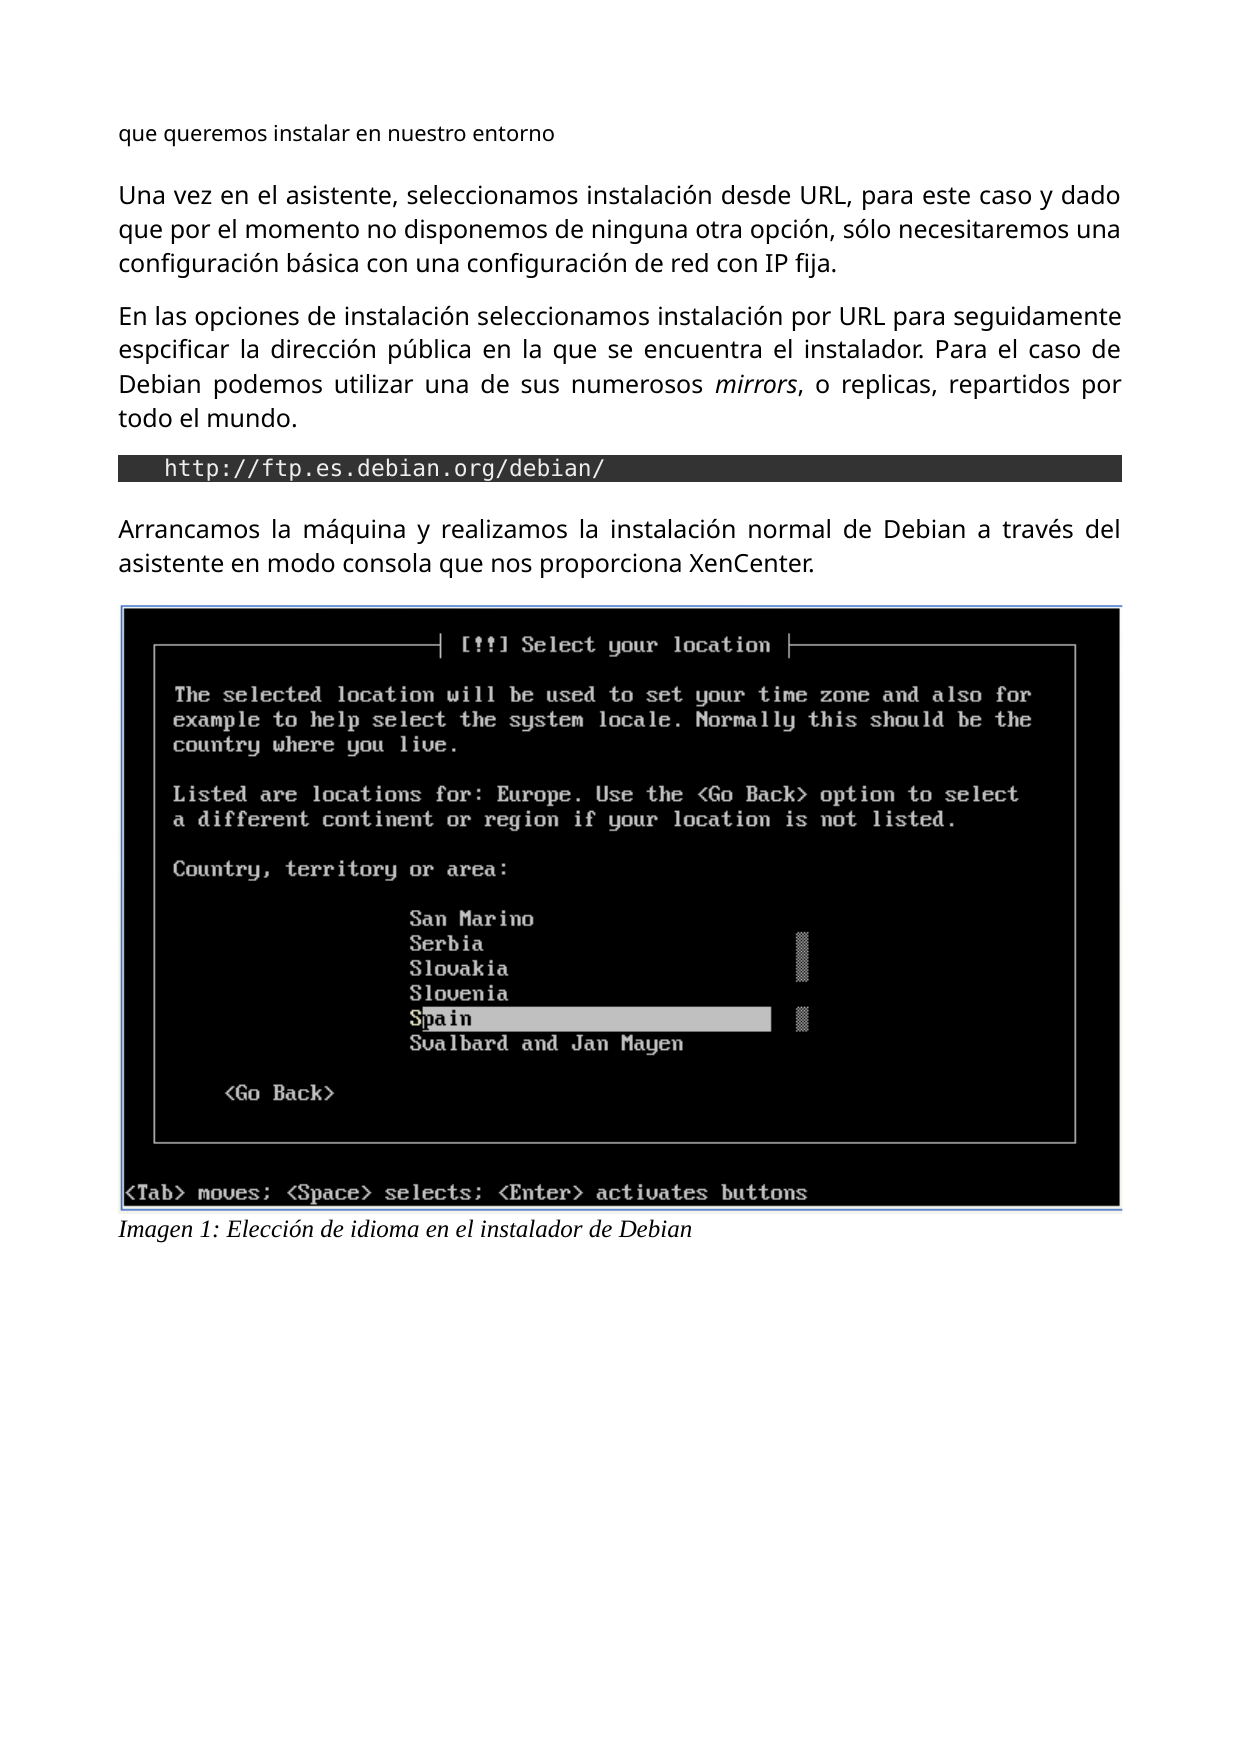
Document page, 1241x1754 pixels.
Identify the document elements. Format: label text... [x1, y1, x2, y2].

text En las opciones de instalación seleccionamos instalación por URL para seguidamente espcificar la dirección pública en la que se encuentra el instalador. Para el caso de Debian podemos utilizar una de sus numerosos mirrors, o replicas, repartidos por todo el mundo. [118, 298, 1122, 434]
text Arrancamos la máquina y realizamos la instalación normal de Debian a través del asistente en modo consola que nos proporciona XenCenter. [118, 512, 1122, 580]
picture [118, 604, 1123, 1214]
text http://ftp.es.debian.org/debian/ [118, 455, 1122, 482]
text Imagen 1: Elección de idioma en el instalador de Debian [118, 1214, 1122, 1243]
text que queremos instalar en nuestro entorno [118, 118, 1122, 148]
text Una vez en el asistente, seleccionamos instalación desde URL, para este caso y dado que por el momento no disponemos de ninguna otra opción, sólo necesitaremos una configuración básica con una configuración de red con IP fija. [118, 178, 1122, 280]
